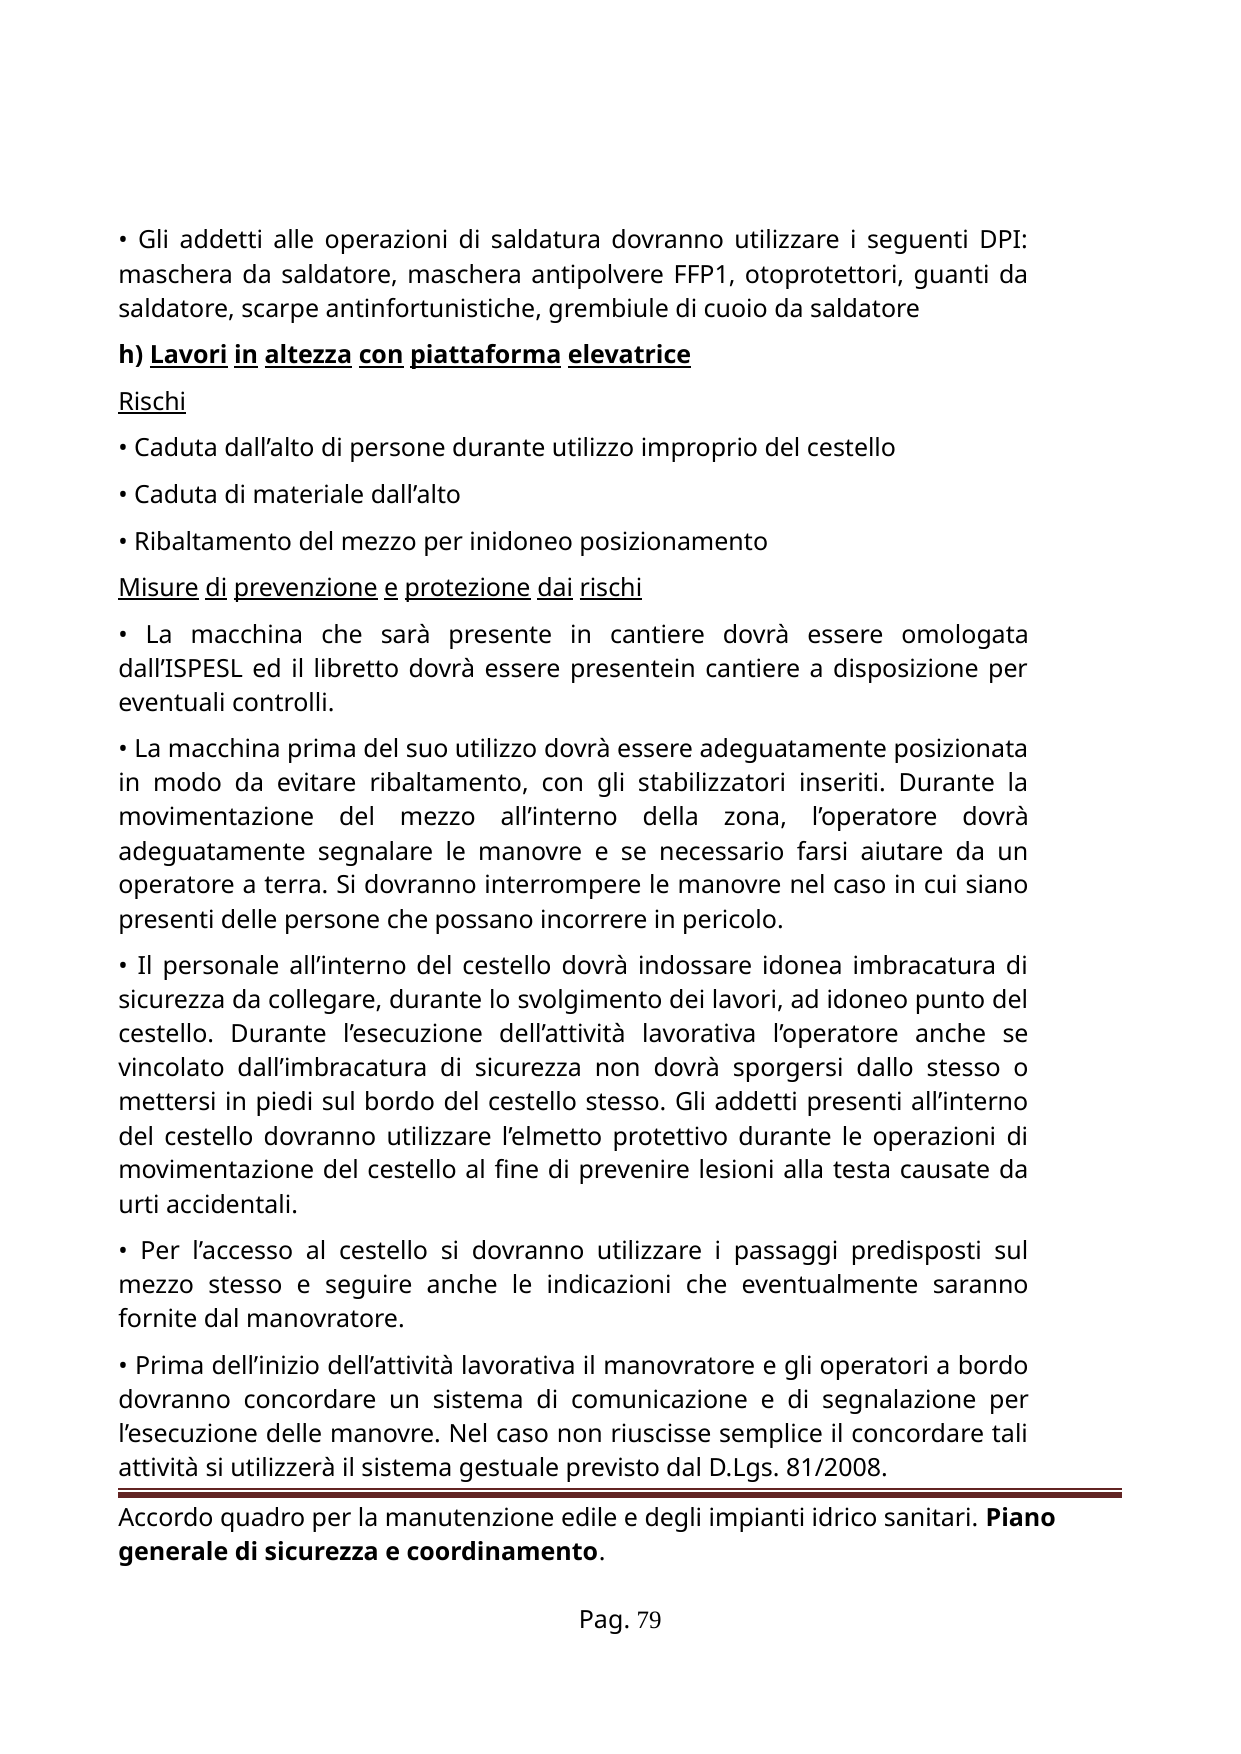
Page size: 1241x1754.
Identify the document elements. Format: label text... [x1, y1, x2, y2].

text • Per l’accesso al cestello si dovranno utilizzare i passaggi predisposti sul mezzo stesso e seguire anche le indicazioni che eventualmente saranno fornite dal manovratore. [118, 1233, 1029, 1335]
text Misure di prevenzione e protezione dai rischi [118, 570, 1029, 604]
text • Caduta dall’alto di persone durante utilizzo improprio del cestello [118, 430, 1029, 464]
text Rischi [118, 383, 1029, 417]
text h) Lavori in altezza con piattaforma elevatrice [118, 337, 1029, 371]
text • Gli addetti alle operazioni di saldatura dovranno utilizzare i seguenti DPI: maschera da saldatore, maschera antipolvere FFP1, otoprotettori, guanti da saldatore, scarpe antinfortunistiche, grembiule di cuoio da saldatore [118, 222, 1029, 324]
text • Prima dell’inizio dell’attività lavorativa il manovratore e gli operatori a bordo dovranno concordare un sistema di comunicazione e di segnalazione per l’esecuzione delle manovre. Nel caso non riuscisse semplice il concordare tali attività si utilizzerà il sistema gestuale previsto dal D.Lgs. 81/2008. [118, 1347, 1029, 1484]
text • Caduta di materiale dall’alto [118, 477, 1029, 511]
text • La macchina che sarà presente in cantiere dovrà essere omologata dall’ISPESL ed il libretto dovrà essere presentein cantiere a disposizione per eventuali controlli. [118, 616, 1029, 718]
text • Ribaltamento del mezzo per inidoneo posizionamento [118, 523, 1029, 557]
text • La macchina prima del suo utilizzo dovrà essere adeguatamente posizionata in modo da evitare ribaltamento, con gli stabilizzatori inseriti. Durante la movimentazione del mezzo all’interno della zona, l’operatore dovrà adeguatamente segnalare le manovre e se necessario farsi aiutare da un operatore a terra. Si dovranno interrompere le manovre nel caso in cui siano presenti delle persone che possano incorrere in pericolo. [118, 731, 1029, 935]
text • Il personale all’interno del cestello dovrà indossare idonea imbracatura di sicurezza da collegare, durante lo svolgimento dei lavori, ad idoneo punto del cestello. Durante l’esecuzione dell’attività lavorativa l’operatore anche se vincolato dall’imbracatura di sicurezza non dovrà sporgersi dallo stesso o mettersi in piedi sul bordo del cestello stesso. Gli addetti presenti all’interno del cestello dovranno utilizzare l’elmetto protettivo durante le operazioni di movimentazione del cestello al fine di prevenire lesioni alla testa causate da urti accidentali. [118, 948, 1029, 1220]
